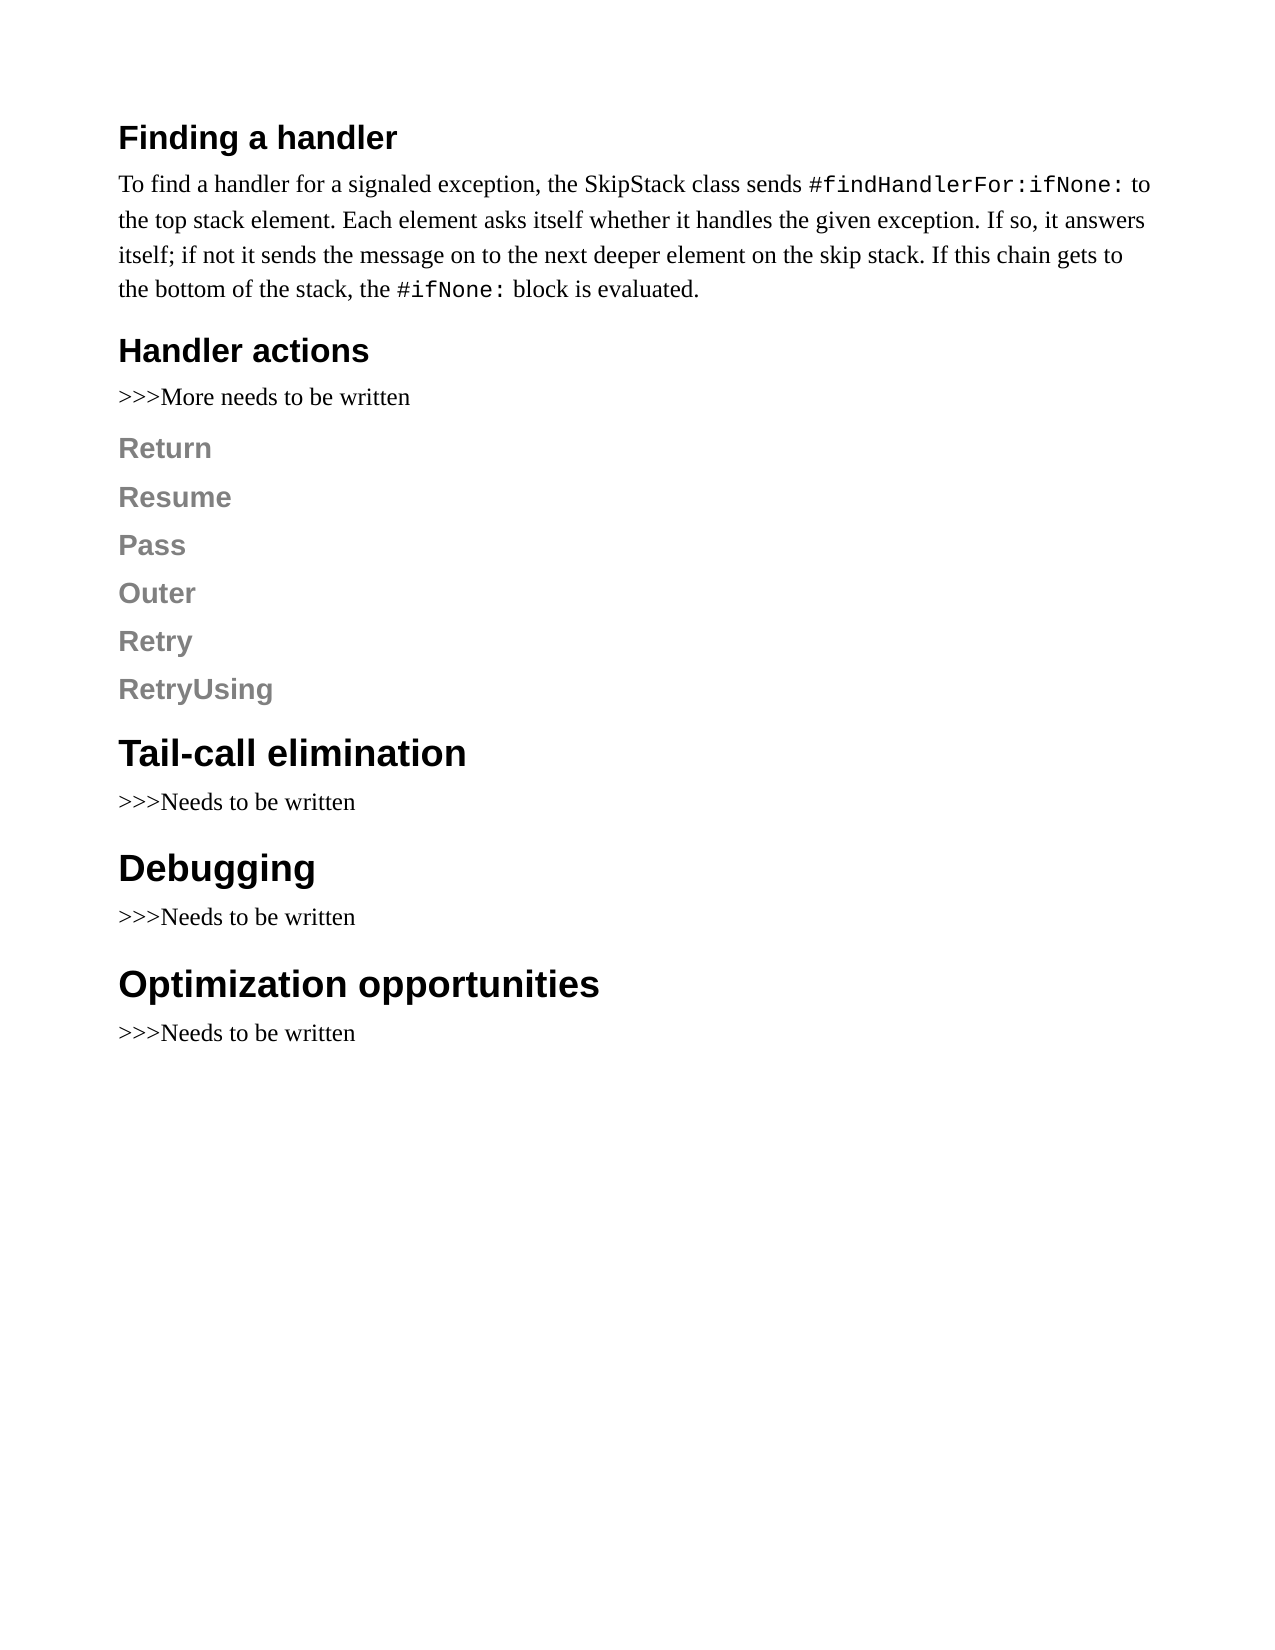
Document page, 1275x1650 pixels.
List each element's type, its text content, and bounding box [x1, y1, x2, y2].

subtitle RetryUsing [118, 672, 1157, 706]
text >>>Needs to be written [118, 902, 1157, 931]
subtitle Tail-call elimination [118, 731, 1157, 774]
subtitle Outer [118, 576, 1157, 609]
subtitle Retry [118, 624, 1157, 657]
subtitle Debugging [118, 846, 1157, 890]
subtitle Finding a handler [118, 118, 1157, 157]
text >>>More needs to be written [118, 382, 1157, 411]
subtitle Optimization opportunities [118, 962, 1157, 1006]
subtitle Return [118, 431, 1157, 465]
subtitle Handler actions [118, 331, 1157, 370]
subtitle Pass [118, 528, 1157, 561]
subtitle Resume [118, 479, 1157, 513]
text To find a handler for a signaled exception, the SkipStack class sends #findHandlerFor:ifNone: to the top stack element. Each element asks itself whether it handles the given exception. If so, it answers itself; if not it sends the message on to the next deeper element on the skip stack. If this chain gets to the bottom of the stack, the #ifNone: block is evaluated. [118, 169, 1157, 304]
text >>>Needs to be written [118, 1018, 1157, 1047]
text >>>Needs to be written [118, 787, 1157, 816]
